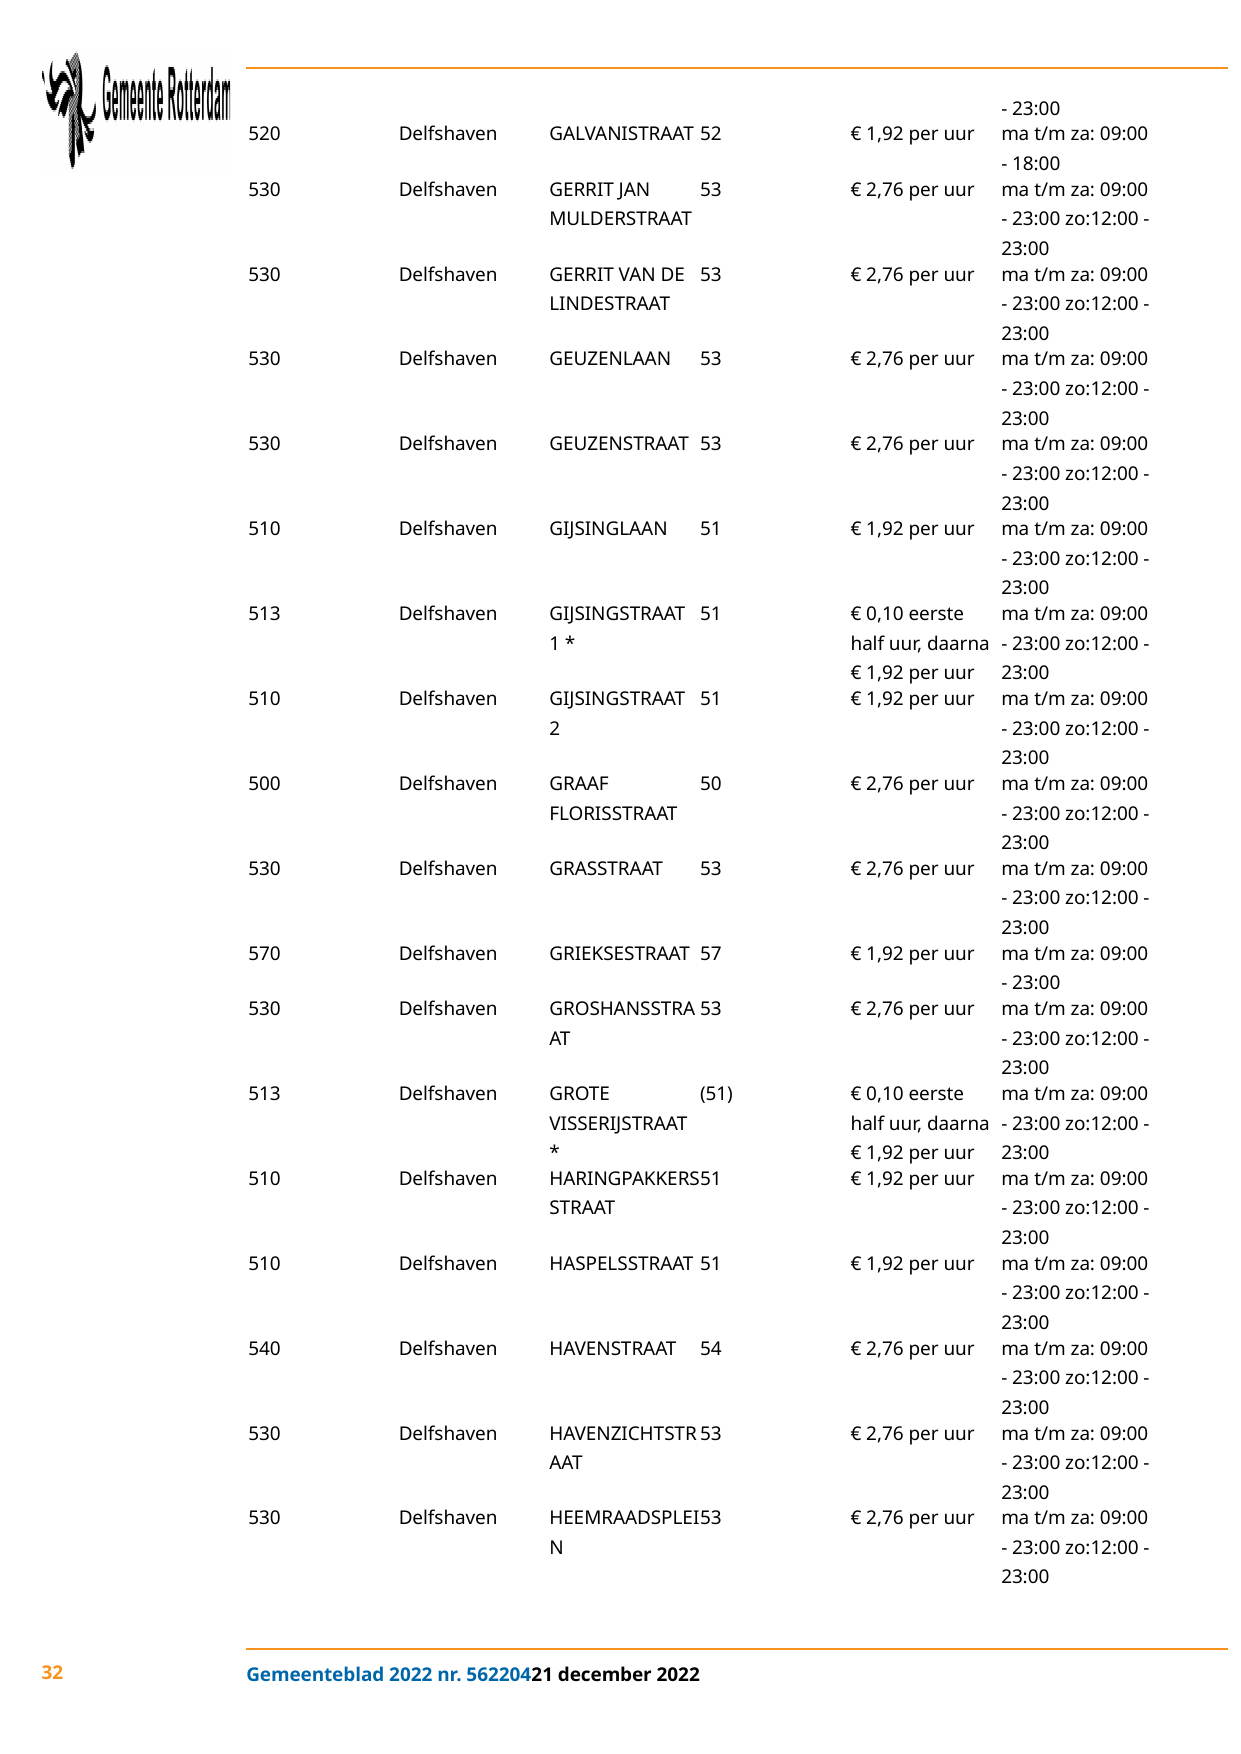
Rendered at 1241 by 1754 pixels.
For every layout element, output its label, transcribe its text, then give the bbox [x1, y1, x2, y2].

table_cell 57 [700, 940, 850, 995]
table_cell € 1,92 per uur [850, 121, 1001, 176]
table_cell ma t/m za: 09:00 - 23:00 zo:12:00 - 23:00 [1001, 770, 1152, 855]
table_cell GIJSINGSTRAAT 2 [549, 685, 700, 770]
table_cell 54 [700, 1335, 850, 1420]
picture [41, 47, 231, 172]
table_cell 53 [700, 1505, 850, 1589]
table_cell € 2,76 per uur [850, 1505, 1001, 1589]
table_cell 513 [248, 1080, 398, 1165]
table_cell € 2,76 per uur [850, 770, 1001, 855]
table_cell 510 [248, 1165, 398, 1250]
table_cell 530 [248, 431, 398, 515]
table_cell 510 [248, 515, 398, 600]
table_cell 530 [248, 176, 398, 261]
table_cell Delfshaven [399, 600, 549, 685]
table_cell € 2,76 per uur [850, 261, 1001, 346]
table_cell € 0,10 eerste half uur, daarna € 1,92 per uur [850, 600, 1001, 685]
table_cell Delfshaven [399, 346, 549, 431]
table_cell € 0,10 eerste half uur, daarna € 1,92 per uur [850, 1080, 1001, 1165]
table_cell GROTE VISSERIJSTRAAT * [549, 1080, 700, 1165]
table_cell 51 [700, 600, 850, 685]
table_cell GIJSINGLAAN [549, 515, 700, 600]
table_cell Delfshaven [399, 1080, 549, 1165]
table_cell [549, 95, 700, 121]
table_cell € 1,92 per uur [850, 940, 1001, 995]
table_cell ma t/m za: 09:00 - 23:00 zo:12:00 - 23:00 [1001, 1080, 1152, 1165]
table_cell € 2,76 per uur [850, 995, 1001, 1080]
table_cell Delfshaven [399, 1505, 549, 1589]
table_cell € 1,92 per uur [850, 1165, 1001, 1250]
table_cell GERRIT JAN MULDERSTRAAT [549, 176, 700, 261]
table_cell 53 [700, 855, 850, 940]
table_cell Delfshaven [399, 121, 549, 176]
table_cell 53 [700, 995, 850, 1080]
table_cell GRIEKSESTRAAT [549, 940, 700, 995]
table_cell Delfshaven [399, 1250, 549, 1335]
table_cell ma t/m za: 09:00 - 23:00 zo:12:00 - 23:00 [1001, 346, 1152, 431]
table_cell 513 [248, 600, 398, 685]
table_cell 53 [700, 346, 850, 431]
table_cell ma t/m za: 09:00 - 23:00 zo:12:00 - 23:00 [1001, 1505, 1152, 1589]
table_cell 53 [700, 431, 850, 515]
table_cell 51 [700, 685, 850, 770]
table_cell ma t/m za: 09:00 - 23:00 zo:12:00 - 23:00 [1001, 995, 1152, 1080]
table_cell 530 [248, 1505, 398, 1589]
table_cell Delfshaven [399, 1165, 549, 1250]
table_cell GRASSTRAAT [549, 855, 700, 940]
table_cell - 23:00 [1001, 95, 1152, 121]
table_cell 510 [248, 1250, 398, 1335]
table_cell € 2,76 per uur [850, 855, 1001, 940]
table_cell ma t/m za: 09:00 - 23:00 zo:12:00 - 23:00 [1001, 176, 1152, 261]
table_cell ma t/m za: 09:00 - 23:00 [1001, 940, 1152, 995]
table_cell ma t/m za: 09:00 - 23:00 zo:12:00 - 23:00 [1001, 1335, 1152, 1420]
table_cell ma t/m za: 09:00 - 23:00 zo:12:00 - 23:00 [1001, 600, 1152, 685]
table_cell 530 [248, 1420, 398, 1504]
table_cell GRAAF FLORISSTRAAT [549, 770, 700, 855]
table_cell ma t/m za: 09:00 - 23:00 zo:12:00 - 23:00 [1001, 261, 1152, 346]
table_cell GEUZENLAAN [549, 346, 700, 431]
table_cell GEUZENSTRAAT [549, 431, 700, 515]
table_cell 53 [700, 1420, 850, 1504]
table_cell GALVANISTRAAT [549, 121, 700, 176]
table_cell Delfshaven [399, 515, 549, 600]
table_cell 50 [700, 770, 850, 855]
table_cell ma t/m za: 09:00 - 23:00 zo:12:00 - 23:00 [1001, 1165, 1152, 1250]
table_cell Delfshaven [399, 431, 549, 515]
table_cell ma t/m za: 09:00 - 23:00 zo:12:00 - 23:00 [1001, 685, 1152, 770]
table_cell € 1,92 per uur [850, 515, 1001, 600]
table_cell € 2,76 per uur [850, 431, 1001, 515]
table_cell (51) [700, 1080, 850, 1165]
table_cell GROSHANSSTRAAT [549, 995, 700, 1080]
table_cell [248, 95, 398, 121]
table_cell 510 [248, 685, 398, 770]
table_cell 570 [248, 940, 398, 995]
table_cell 540 [248, 1335, 398, 1420]
table_cell € 2,76 per uur [850, 1335, 1001, 1420]
table_cell GERRIT VAN DE LINDESTRAAT [549, 261, 700, 346]
table_cell 51 [700, 1250, 850, 1335]
table_cell 530 [248, 855, 398, 940]
table_cell HEEMRAADSPLEIN [549, 1505, 700, 1589]
table_cell € 2,76 per uur [850, 176, 1001, 261]
table_cell 500 [248, 770, 398, 855]
table_cell ma t/m za: 09:00 - 18:00 [1001, 121, 1152, 176]
table_cell 530 [248, 261, 398, 346]
table_cell 530 [248, 995, 398, 1080]
table_cell [700, 95, 850, 121]
table_cell Delfshaven [399, 1420, 549, 1504]
table_cell ma t/m za: 09:00 - 23:00 zo:12:00 - 23:00 [1001, 431, 1152, 515]
table_cell HAVENSTRAAT [549, 1335, 700, 1420]
table_cell ma t/m za: 09:00 - 23:00 zo:12:00 - 23:00 [1001, 515, 1152, 600]
table_cell ma t/m za: 09:00 - 23:00 zo:12:00 - 23:00 [1001, 855, 1152, 940]
table_cell € 1,92 per uur [850, 685, 1001, 770]
table_cell 51 [700, 515, 850, 600]
table_cell 520 [248, 121, 398, 176]
table_cell Delfshaven [399, 995, 549, 1080]
table_cell Delfshaven [399, 685, 549, 770]
table_cell Delfshaven [399, 940, 549, 995]
table_cell Delfshaven [399, 770, 549, 855]
table_cell ma t/m za: 09:00 - 23:00 zo:12:00 - 23:00 [1001, 1250, 1152, 1335]
table_cell € 1,92 per uur [850, 1250, 1001, 1335]
table_cell HAVENZICHTSTRAAT [549, 1420, 700, 1504]
table_cell Delfshaven [399, 261, 549, 346]
table_cell € 2,76 per uur [850, 346, 1001, 431]
table_cell [399, 95, 549, 121]
table_cell € 2,76 per uur [850, 1420, 1001, 1504]
table_cell 52 [700, 121, 850, 176]
table_cell GIJSINGSTRAAT 1 * [549, 600, 700, 685]
table_cell HARINGPAKKERSSTRAAT [549, 1165, 700, 1250]
table_cell Delfshaven [399, 176, 549, 261]
table_cell 51 [700, 1165, 850, 1250]
table_cell 53 [700, 176, 850, 261]
table_cell [850, 95, 1001, 121]
table_cell Delfshaven [399, 855, 549, 940]
table_cell 53 [700, 261, 850, 346]
table_cell ma t/m za: 09:00 - 23:00 zo:12:00 - 23:00 [1001, 1420, 1152, 1504]
table_cell Delfshaven [399, 1335, 549, 1420]
table_cell 530 [248, 346, 398, 431]
table_cell HASPELSSTRAAT [549, 1250, 700, 1335]
